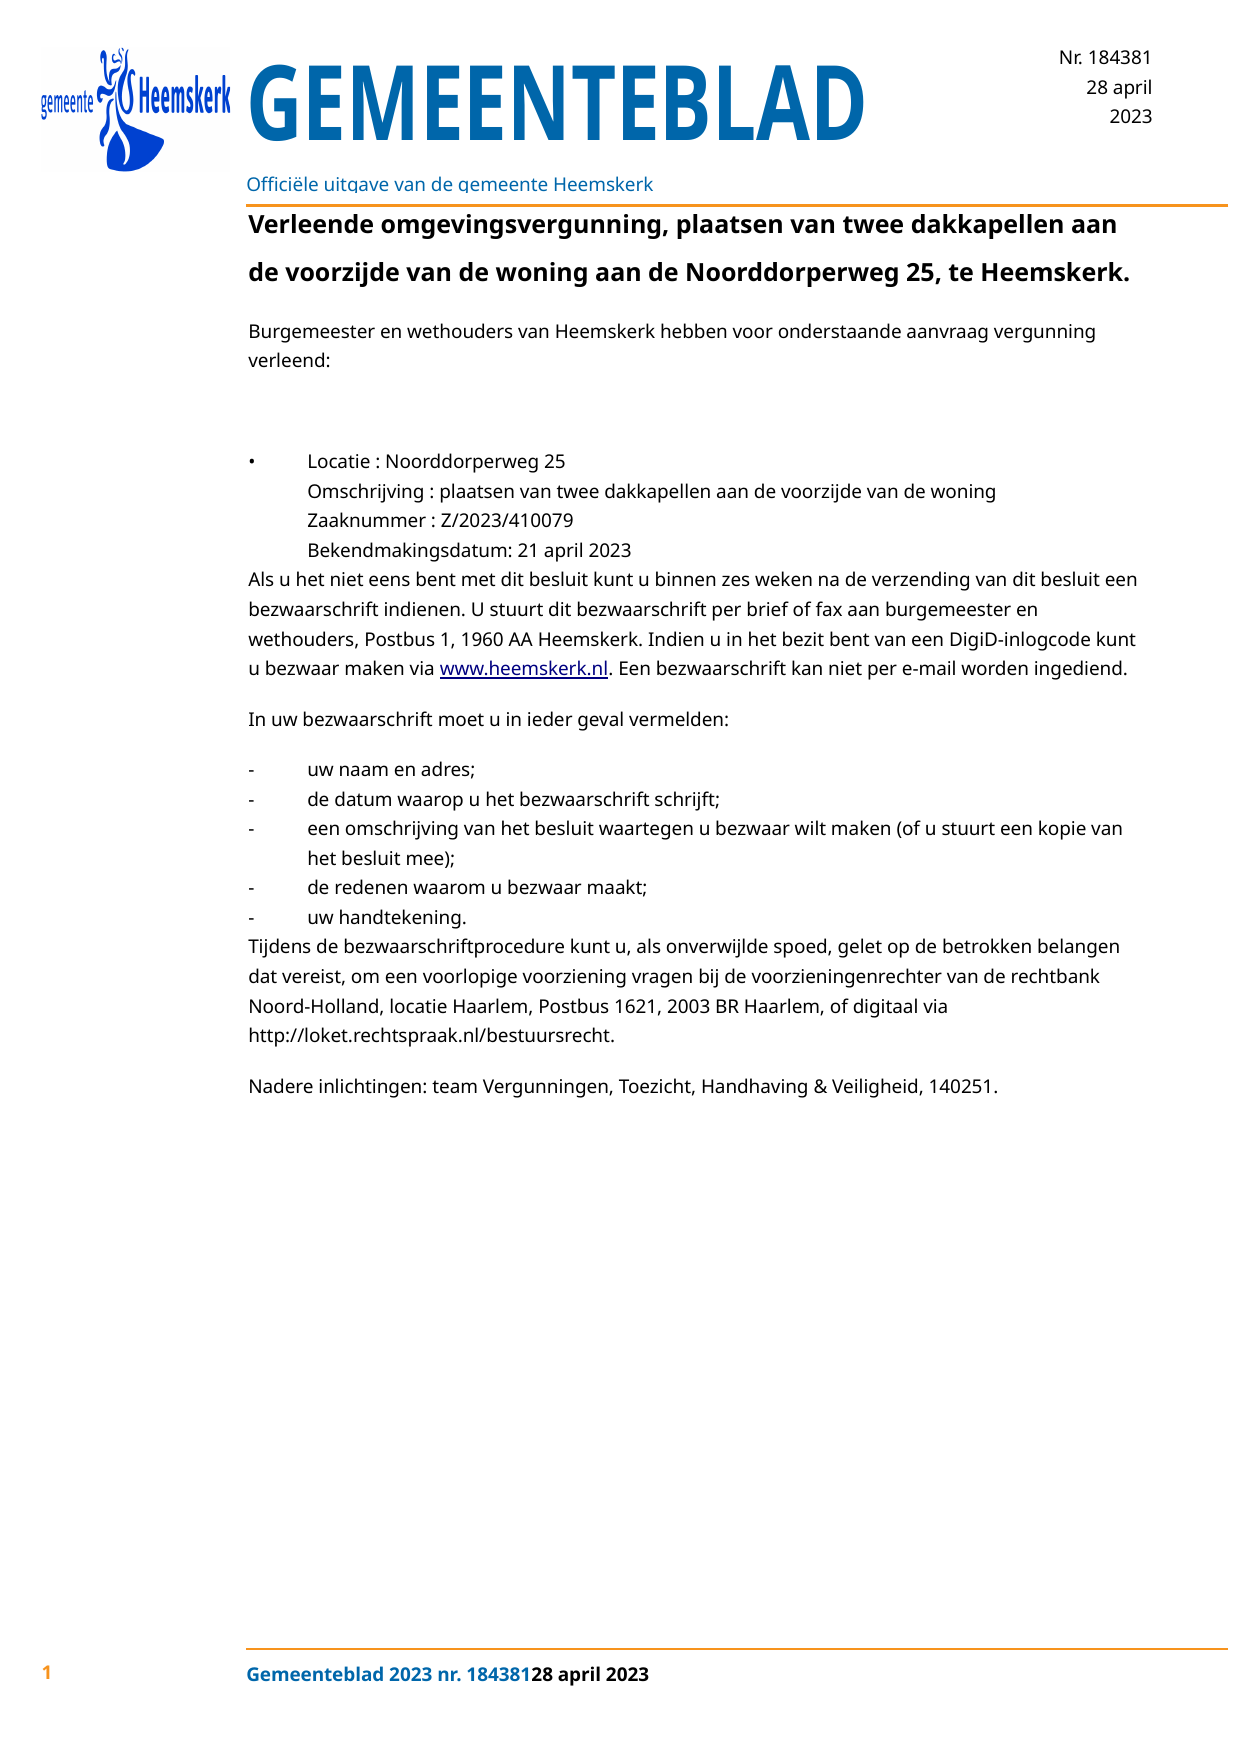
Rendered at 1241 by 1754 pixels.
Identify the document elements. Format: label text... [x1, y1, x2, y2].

picture [41, 47, 231, 172]
list de datum waarop u het bezwaarschrift schrijft; [248, 786, 1152, 812]
list Omschrijving : plaatsen van twee dakkapellen aan de voorzijde van de woning [248, 478, 1152, 504]
list een omschrijving van het besluit waartegen u bezwaar wilt maken (of u stuurt een kopie van het besluit mee); [248, 815, 1152, 871]
list Bekendmakingsdatum: 21 april 2023 [248, 537, 1152, 563]
text Als u het niet eens bent met dit besluit kunt u binnen zes weken na de verzending van dit besluit een bezwaarschrift indienen. U stuurt dit bezwaarschrift per brief of fax aan burgemeester en wethouders, Postbus 1, 1960 AA Heemskerk. Indien u in het bezit bent van een DigiD-inlogcode kunt u bezwaar maken via www.heemskerk.nl. Een bezwaarschrift kan niet per e-mail worden ingediend. [248, 567, 1152, 681]
list uw naam en adres; [248, 756, 1152, 782]
text Verleende omgevingsvergunning, plaatsen van twee dakkapellen aan de voorzijde van de woning aan de Noorddorperweg 25, te Heemskerk. [248, 207, 1152, 288]
text Nadere inlichtingen: team Vergunningen, Toezicht, Handhaving & Veiligheid, 140251. [248, 1073, 1152, 1099]
list Locatie : Noorddorperweg 25 [248, 448, 1152, 474]
list uw handtekening. [248, 904, 1152, 930]
text Burgemeester en wethouders van Heemskerk hebben voor onderstaande aanvraag vergunning verleend: [248, 318, 1152, 373]
list de redenen waarom u bezwaar maakt; [248, 874, 1152, 900]
text In uw bezwaarschrift moet u in ieder geval vermelden: [248, 706, 1152, 732]
text Tijdens de bezwaarschriftprocedure kunt u, als onverwijlde spoed, gelet op de betrokken belangen dat vereist, om een voorlopige voorziening vragen bij de voorzieningenrechter van de rechtbank Noord-Holland, locatie Haarlem, Postbus 1621, 2003 BR Haarlem, of digitaal via http://loket.rechtspraak.nl/bestuursrecht. [248, 934, 1152, 1048]
list Zaaknummer : Z/2023/410079 [248, 507, 1152, 533]
